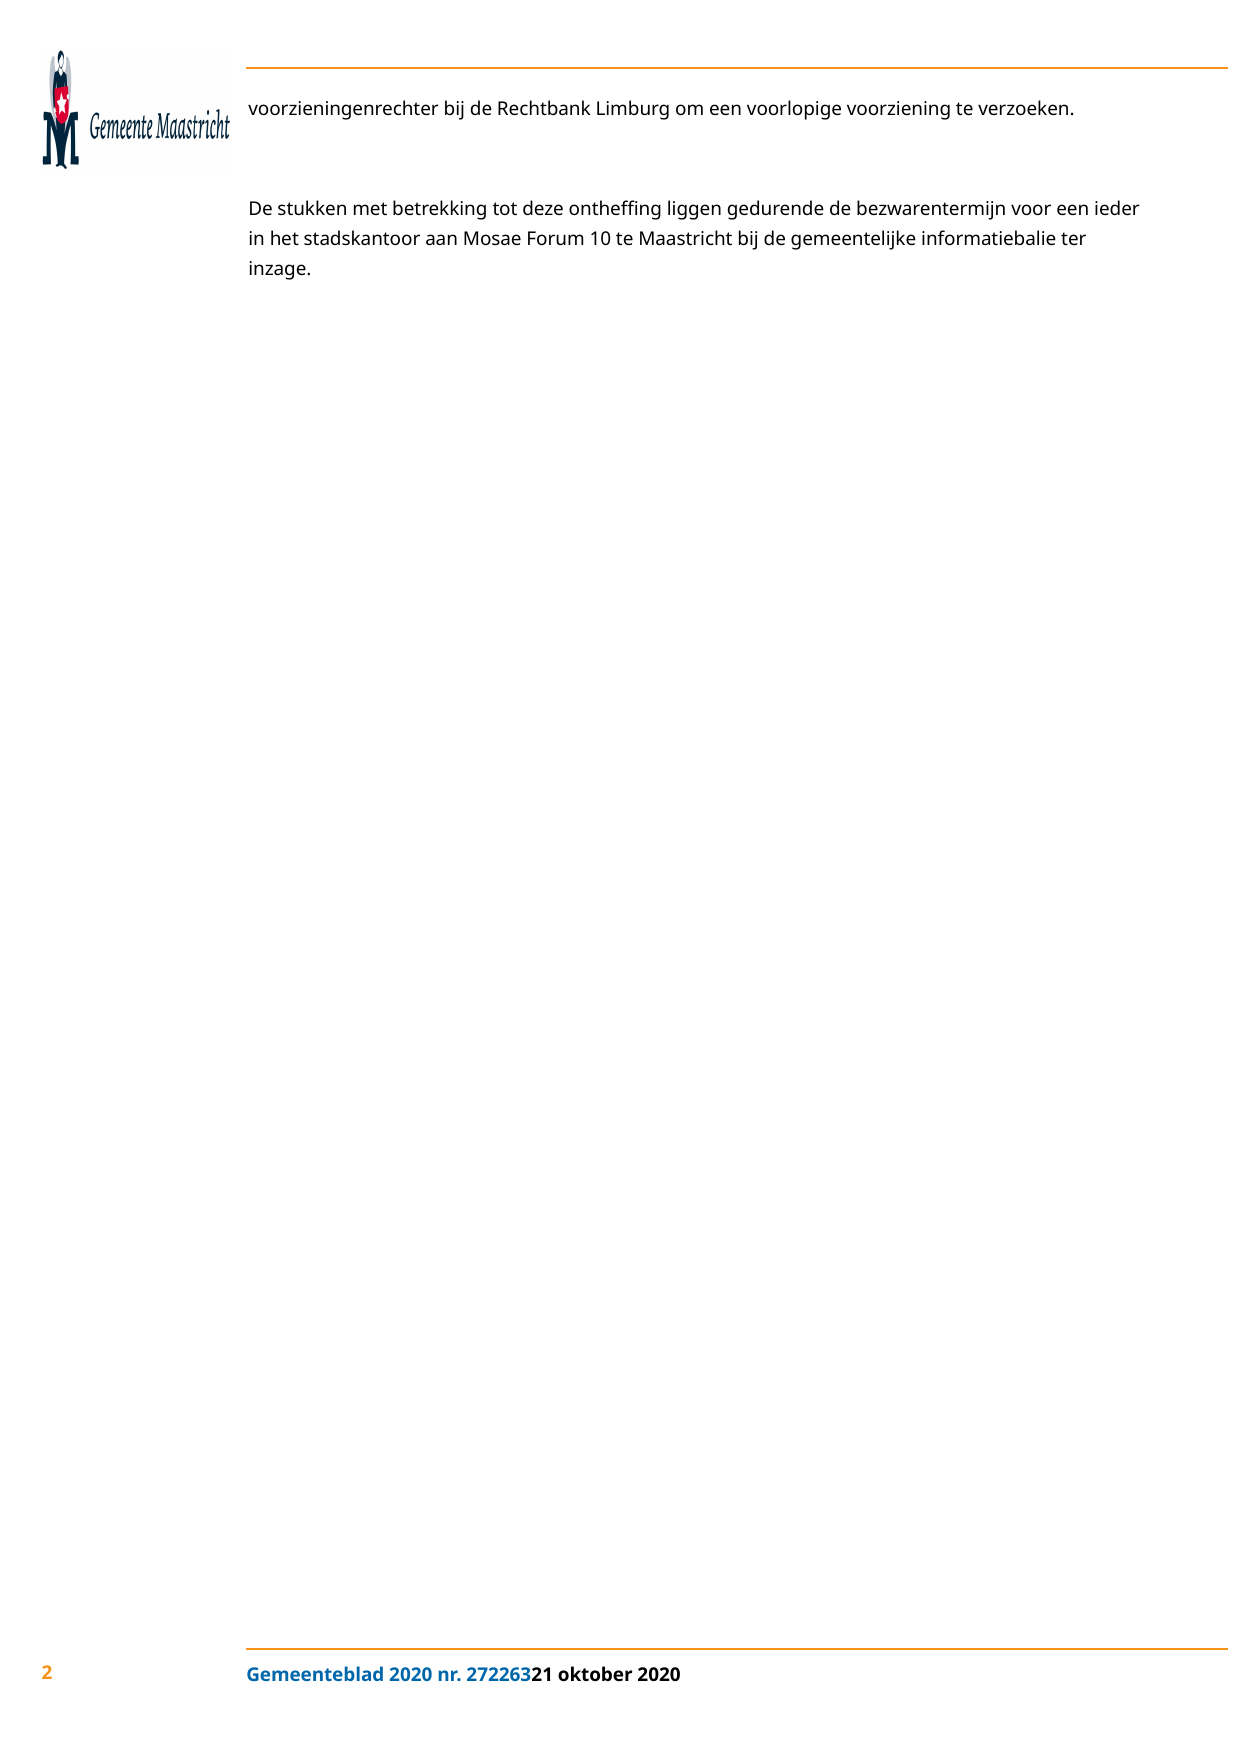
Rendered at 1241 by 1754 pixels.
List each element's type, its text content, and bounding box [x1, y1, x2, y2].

picture [41, 47, 231, 172]
text De stukken met betrekking tot deze ontheffing liggen gedurende de bezwarentermijn voor een ieder in het stadskantoor aan Mosae Forum 10 te Maastricht bij de gemeentelijke informatiebalie ter inzage. [248, 196, 1152, 281]
text voorzieningenrechter bij de Rechtbank Limburg om een voorlopige voorziening te verzoeken. [248, 95, 1152, 121]
